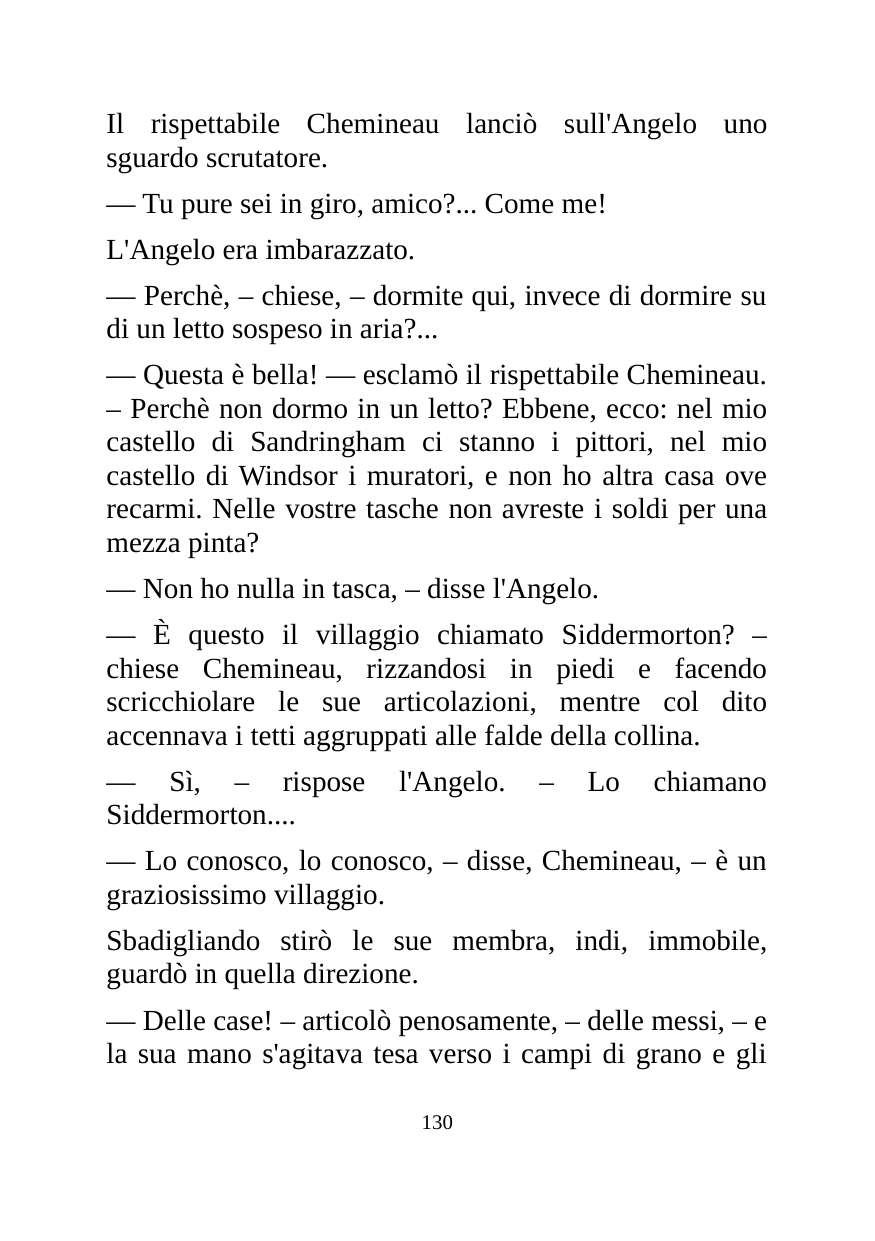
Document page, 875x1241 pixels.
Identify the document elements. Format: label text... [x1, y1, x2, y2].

text — Questa è bella! — esclamò il rispettabile Chemineau. – Perchè non dormo in un letto? Ebbene, ecco: nel mio castello di Sandringham ci stanno i pittori, nel mio castello di Windsor i muratori, e non ho altra casa ove recarmi. Nelle vostre tasche non avreste i soldi per una mezza pinta? [106, 357, 768, 559]
text Il rispettabile Chemineau lanciò sull'Angelo uno sguardo scrutatore. [106, 106, 768, 173]
text — Lo conosco, lo conosco, – disse, Chemineau, – è un graziosissimo villaggio. [106, 843, 768, 911]
text — Non ho nulla in tasca, – disse l'Angelo. [106, 571, 768, 605]
text — Perchè, – chiese, – dormite qui, invece di dormire su di un letto sospeso in aria?... [106, 278, 768, 345]
text L'Angelo era imbarazzato. [106, 232, 768, 265]
text — Delle case! – articolò penosamente, – delle messi, – e la sua mano s'agitava tesa verso i campi di grano e gli [106, 1003, 768, 1070]
text — Tu pure sei in giro, amico?... Come me! [106, 186, 768, 219]
text — Sì, – rispose l'Angelo. – Lo chiamano Siddermorton.... [106, 764, 768, 831]
text Sbadigliando stirò le sue membra, indi, immobile, guardò in quella direzione. [106, 923, 768, 990]
text — È questo il villaggio chiamato Siddermorton? – chiese Chemineau, rizzandosi in piedi e facendo scricchiolare le sue articolazioni, mentre col dito accennava i tetti aggruppati alle falde della collina. [106, 617, 768, 751]
